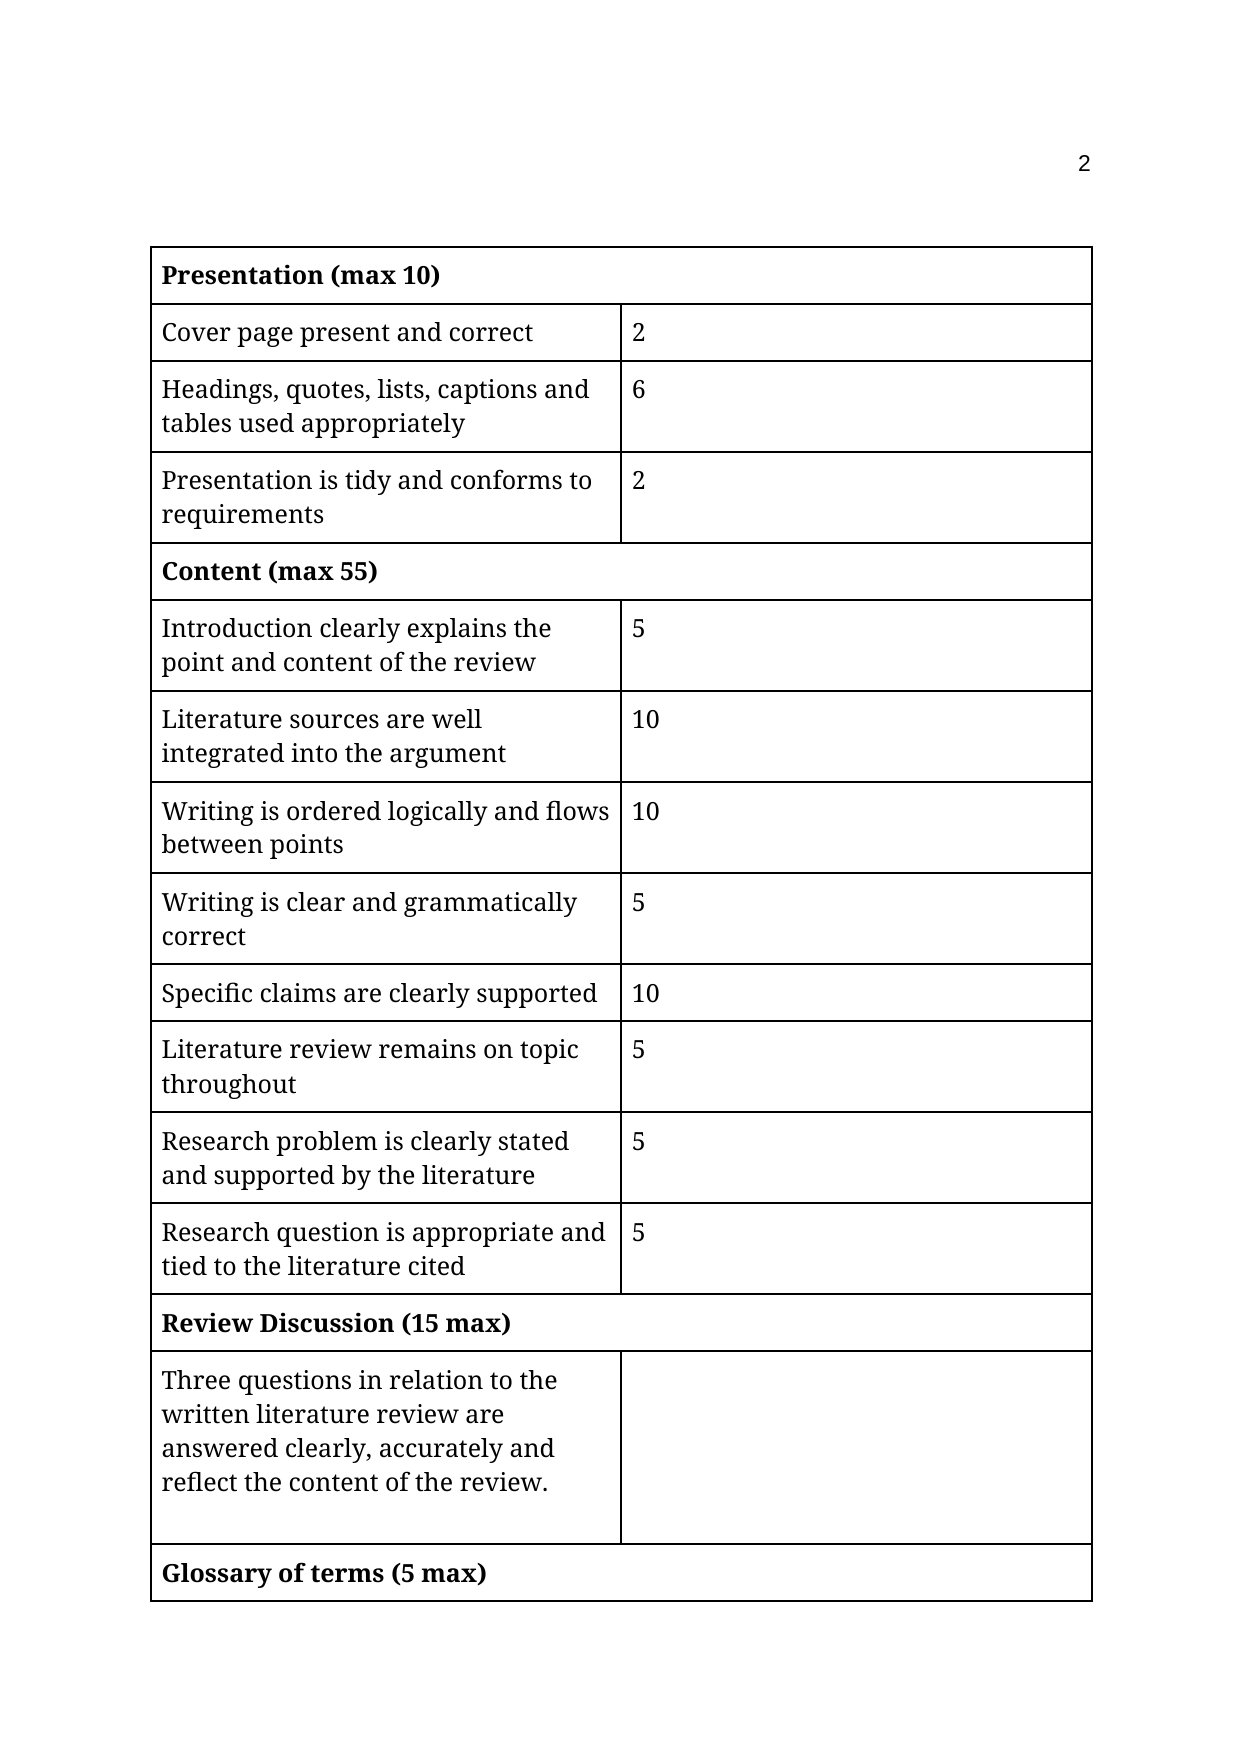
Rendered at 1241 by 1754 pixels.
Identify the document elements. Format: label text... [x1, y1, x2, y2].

table_cell 10 [622, 692, 1091, 781]
table_cell 5 [622, 1022, 1091, 1111]
table_cell 5 [622, 1113, 1091, 1202]
table_cell Headings, quotes, lists, captions and tables used appropriately [152, 362, 620, 451]
table_cell 5 [622, 601, 1091, 689]
table_cell 5 [622, 1204, 1091, 1293]
table_cell 2 [622, 453, 1091, 542]
table_cell 10 [622, 783, 1091, 872]
table_cell 5 [622, 874, 1091, 963]
table_cell Cover page present and correct [152, 305, 620, 359]
table_cell Content (max 55) [152, 544, 1091, 598]
table_cell 6 [622, 362, 1091, 451]
table_cell [622, 1352, 1091, 1543]
table_cell 10 [622, 965, 1091, 1020]
table_cell Writing is ordered logically and flows between points [152, 783, 620, 872]
table_header Presentation (max 10) [152, 248, 1091, 302]
table_cell Glossary of terms (5 max) [152, 1545, 1091, 1600]
table_cell Literature review remains on topic throughout [152, 1022, 620, 1111]
table_cell Research question is appropriate and tied to the literature cited [152, 1204, 620, 1293]
table_cell 2 [622, 305, 1091, 359]
table_cell Literature sources are well integrated into the argument [152, 692, 620, 781]
table_cell Presentation is tidy and conforms to requirements [152, 453, 620, 542]
table_cell Review Discussion (15 max) [152, 1295, 1091, 1350]
table_cell Research problem is clearly stated and supported by the literature [152, 1113, 620, 1202]
table_cell Introduction clearly explains the point and content of the review [152, 601, 620, 689]
table_cell Three questions in relation to the written literature review are answered clearly, accurately and reflect the content of the review. [152, 1352, 620, 1543]
table_cell Specific claims are clearly supported [152, 965, 620, 1020]
table_cell Writing is clear and grammatically correct [152, 874, 620, 963]
